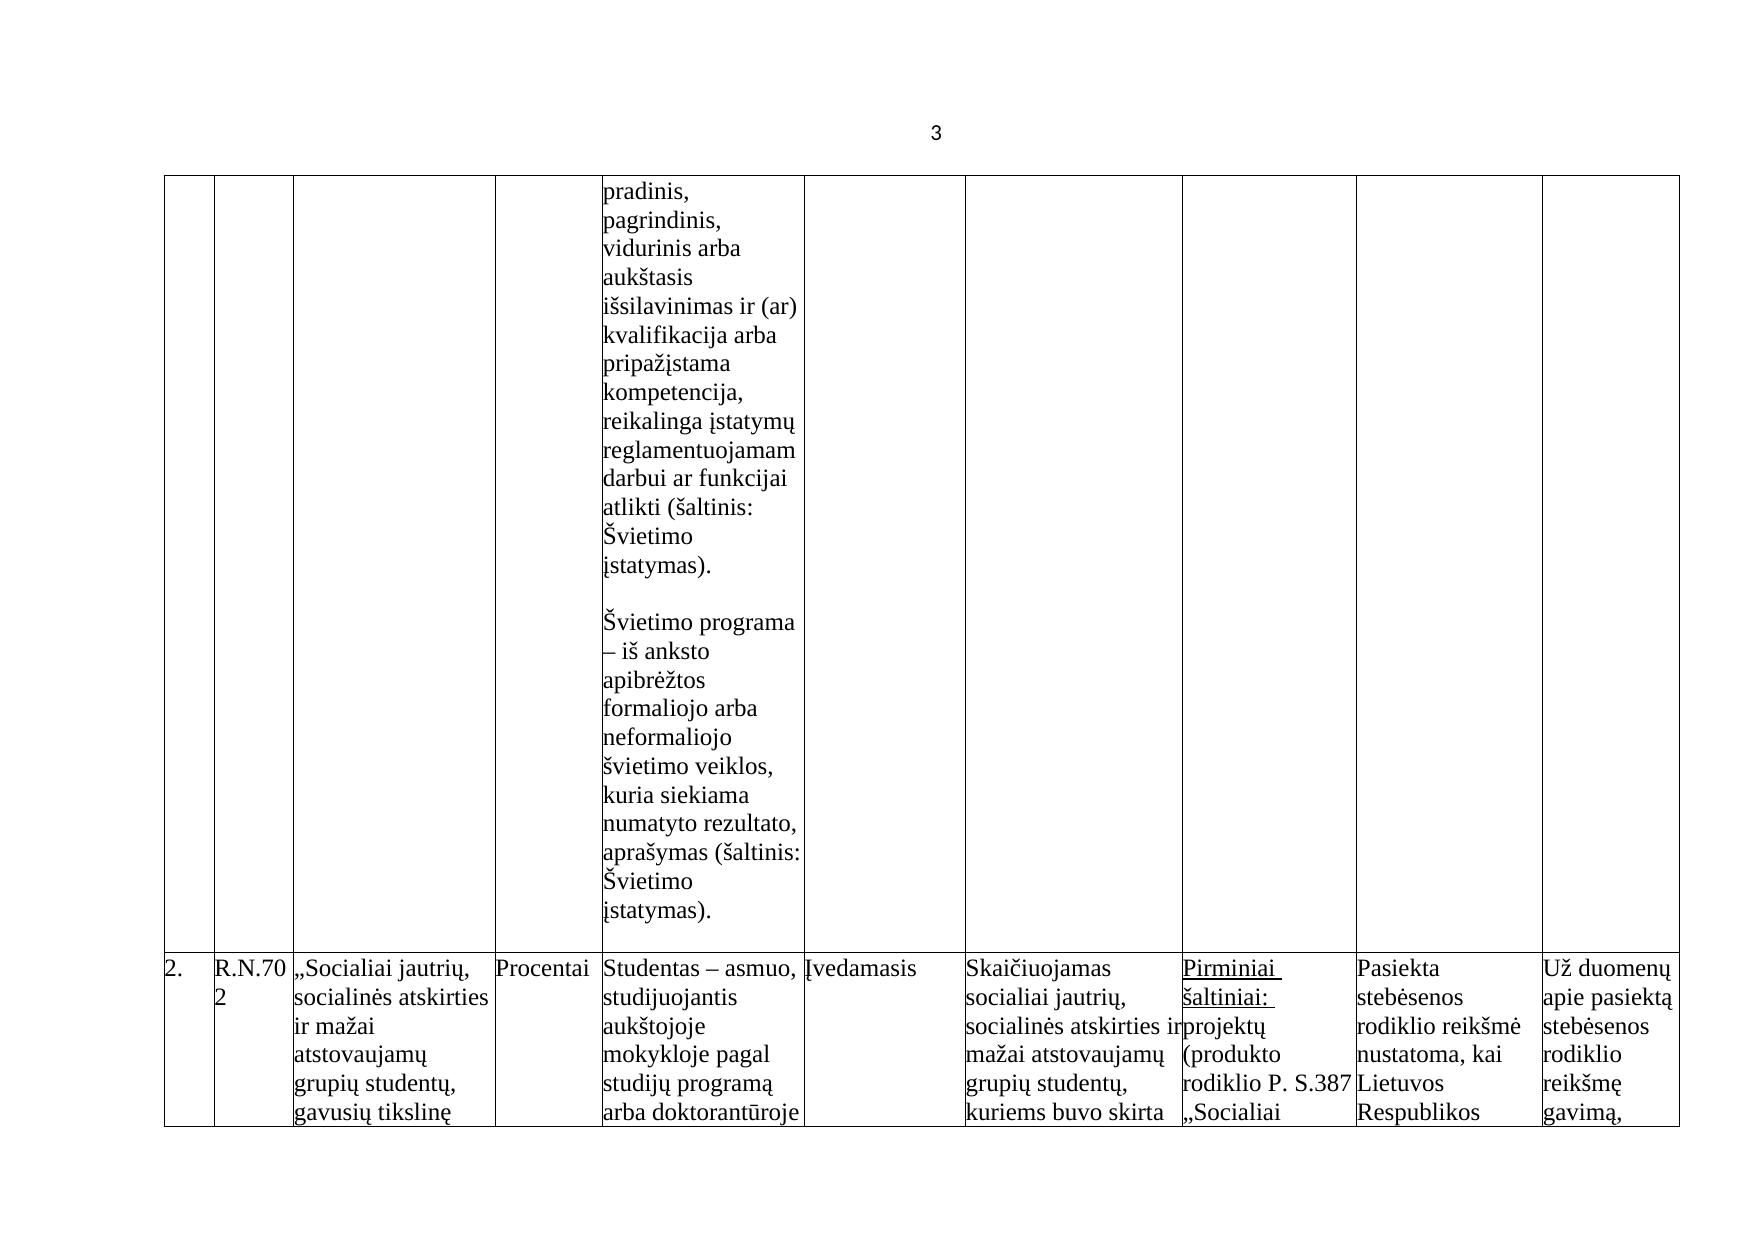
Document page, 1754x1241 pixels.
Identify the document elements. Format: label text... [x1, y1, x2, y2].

table_cell [165, 176, 214, 952]
table_cell [805, 176, 965, 952]
table_cell [1357, 176, 1542, 952]
table_cell Skaičiuojamas socialiai jautrių, socialinės atskirties ir mažai atstovaujamų grupių studentų, kuriems buvo skirta [966, 953, 1182, 1126]
table_cell [1183, 176, 1356, 952]
table_cell R.N.702 [215, 953, 293, 1126]
table_cell Studentas – asmuo, studijuojantis aukštojoje mokykloje pagal studijų programą arba doktorantūroje [603, 953, 804, 1126]
table_cell Pasiekta stebėsenos rodiklio reikšmė nustatoma, kai Lietuvos Respublikos [1357, 953, 1542, 1126]
table_cell „Socialiai jautrių, socialinės atskirties ir mažai atstovaujamų grupių studentų, gavusių tikslinę [294, 953, 495, 1126]
table_cell [496, 176, 602, 952]
table_cell pradinis, pagrindinis, vidurinis arba aukštasis išsilavinimas ir (ar) kvalifikacija arba pripažįstama kompetencija, reikalinga įstatymų reglamentuojamam darbui ar funkcijai atlikti (šaltinis: Švietimo įstatymas). Švietimo programa – iš anksto apibrėžtos formaliojo arba neformaliojo švietimo veiklos, kuria siekiama numatyto rezultato, aprašymas (šaltinis: Švietimo įstatymas). [603, 176, 804, 952]
table_cell Procentai [496, 953, 602, 1126]
table_cell [294, 176, 495, 952]
table_cell 2. [165, 953, 214, 1126]
table_cell Pirminiai šaltiniai: projektų (produkto rodiklio P. S.387 „Socialiai [1183, 953, 1356, 1126]
table_cell Įvedamasis [805, 953, 965, 1126]
table_cell [966, 176, 1182, 952]
table_cell Už duomenų apie pasiektą stebėsenos rodiklio reikšmę gavimą, [1543, 953, 1679, 1126]
table_cell [1543, 176, 1679, 952]
table_cell [215, 176, 293, 952]
